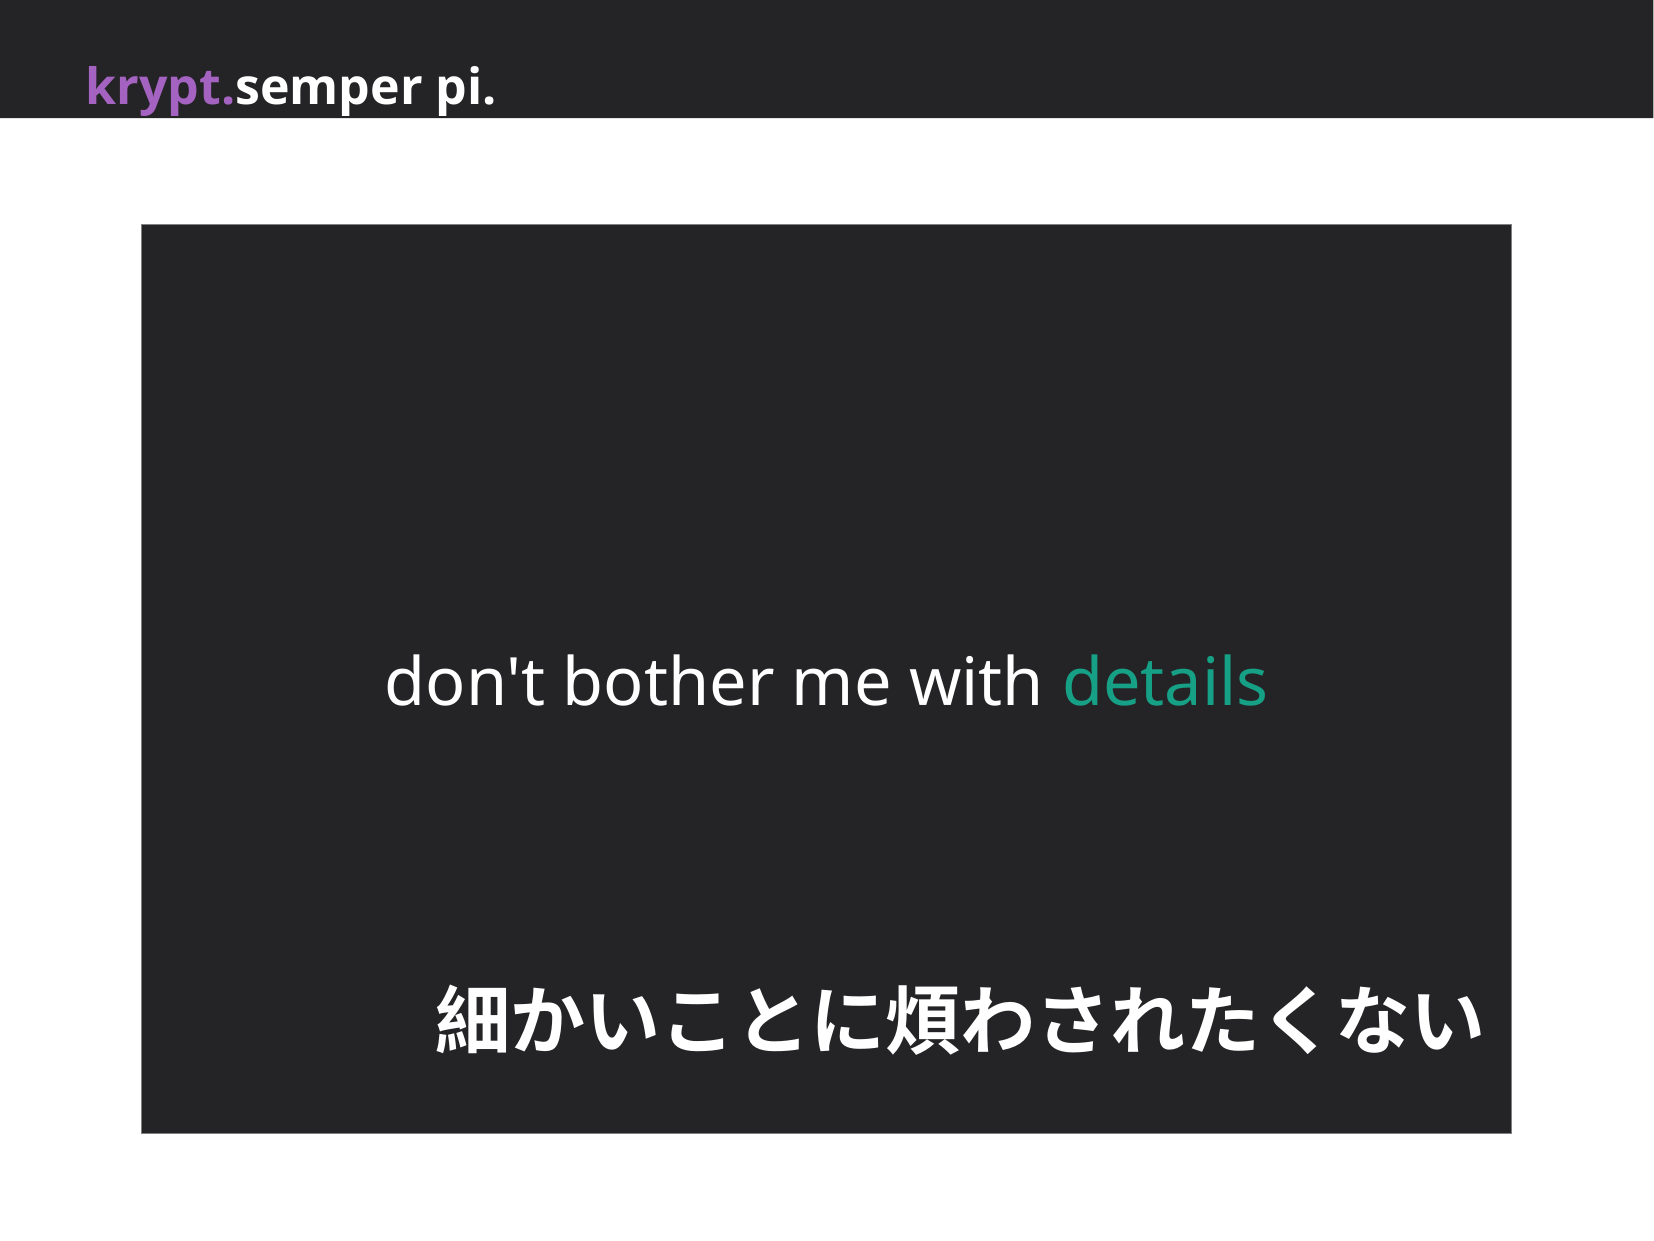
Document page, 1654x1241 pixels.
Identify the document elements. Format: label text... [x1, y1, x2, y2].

text_box 細かいことに煩わされたくない [153, 909, 1501, 1123]
text_box krypt.semper pi. [70, 43, 544, 119]
text_box [0, 0, 1654, 119]
text_box don't bother me with details [141, 224, 1512, 1134]
